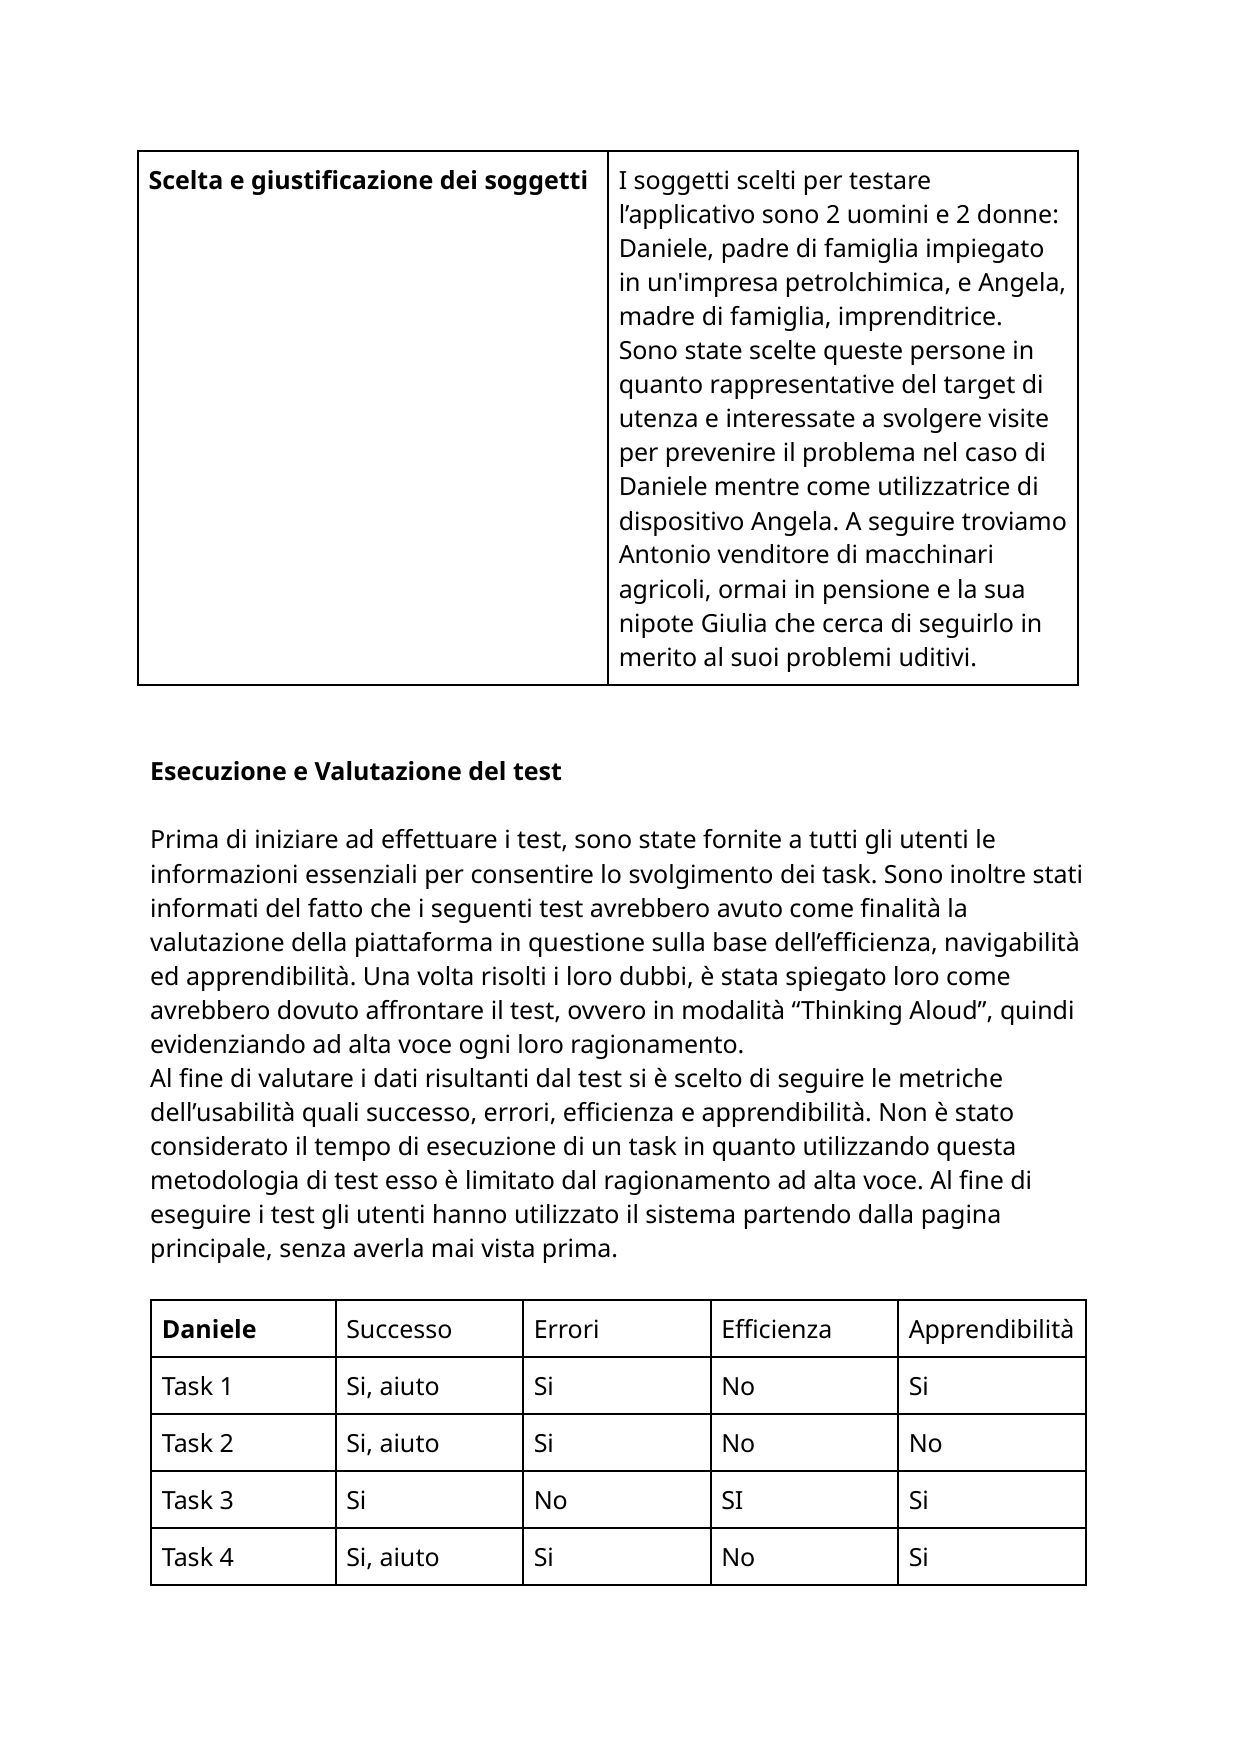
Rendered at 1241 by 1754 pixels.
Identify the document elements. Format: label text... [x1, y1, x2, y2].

table_cell Si [524, 1415, 710, 1470]
table_header Apprendibilità [899, 1301, 1085, 1356]
table_header Successo [337, 1301, 522, 1356]
table_header Errori [524, 1301, 710, 1356]
text Al fine di valutare i dati risultanti dal test si è scelto di seguire le metriche dell’usabilità quali successo, errori, efficienza e apprendibilità. Non è stato considerato il tempo di esecuzione di un task in quanto utilizzando questa metodologia di test esso è limitato dal ragionamento ad alta voce. Al fine di eseguire i test gli utenti hanno utilizzato il sistema partendo dalla pagina principale, senza averla mai vista prima. [150, 1061, 1090, 1265]
table_cell Task 4 [152, 1529, 335, 1584]
table_cell Task 2 [152, 1415, 335, 1470]
table_cell Task 3 [152, 1472, 335, 1527]
text Prima di iniziare ad effettuare i test, sono state fornite a tutti gli utenti le informazioni essenziali per consentire lo svolgimento dei task. Sono inoltre stati informati del fatto che i seguenti test avrebbero avuto come finalità la valutazione della piattaforma in questione sulla base dell’efficienza, navigabilità ed apprendibilità. Una volta risolti i loro dubbi, è stata spiegato loro come avrebbero dovuto affrontare il test, ovvero in modalità “Thinking Aloud”, quindi evidenziando ad alta voce ogni loro ragionamento. [150, 822, 1090, 1061]
table_cell Si [899, 1358, 1085, 1413]
table_cell No [712, 1529, 897, 1584]
table_cell No [712, 1415, 897, 1470]
table_cell Si, aiuto [337, 1529, 522, 1584]
table_cell Si, aiuto [337, 1358, 522, 1413]
table_cell I soggetti scelti per testare l’applicativo sono 2 uomini e 2 donne: Daniele, padre di famiglia impiegato in un'impresa petrolchimica, e Angela, madre di famiglia, imprenditrice. Sono state scelte queste persone in quanto rappresentative del target di utenza e interessate a svolgere visite per prevenire il problema nel caso di Daniele mentre come utilizzatrice di dispositivo Angela. A seguire troviamo Antonio venditore di macchinari agricoli, ormai in pensione e la sua nipote Giulia che cerca di seguirlo in merito al suoi problemi uditivi. [609, 152, 1077, 684]
table_cell Si [899, 1472, 1085, 1527]
table_cell Si [899, 1529, 1085, 1584]
table_cell No [899, 1415, 1085, 1470]
table_header Efficienza [712, 1301, 897, 1356]
text Esecuzione e Valutazione del test [150, 754, 1090, 788]
table_cell Si [337, 1472, 522, 1527]
table_cell No [712, 1358, 897, 1413]
table_cell No [524, 1472, 710, 1527]
table_header Daniele [152, 1301, 335, 1356]
table_cell SI [712, 1472, 897, 1527]
table_cell Si [524, 1358, 710, 1413]
table_cell Si, aiuto [337, 1415, 522, 1470]
table_cell Task 1 [152, 1358, 335, 1413]
table_cell Si [524, 1529, 710, 1584]
table_cell Scelta e giustificazione dei soggetti [139, 152, 607, 684]
